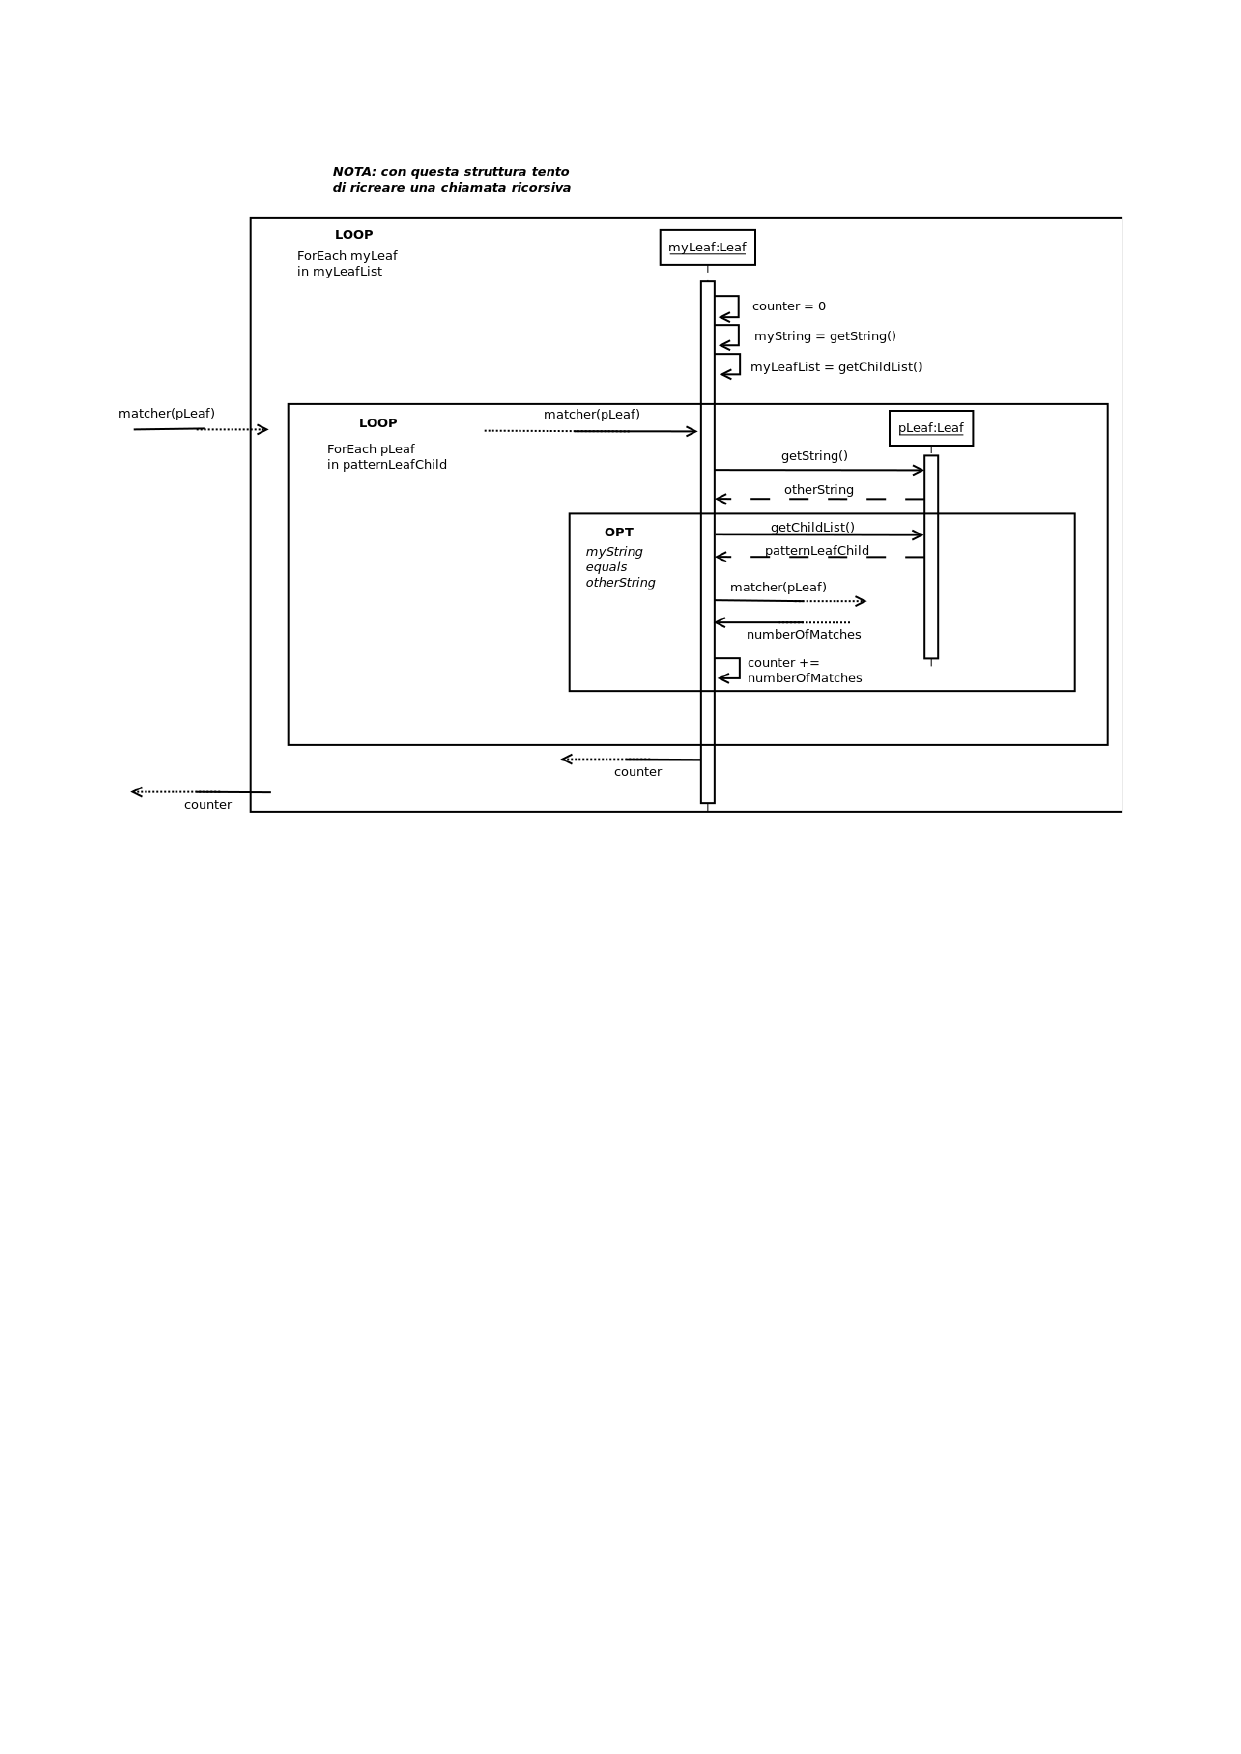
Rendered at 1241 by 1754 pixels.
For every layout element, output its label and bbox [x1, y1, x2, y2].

picture [118, 164, 1123, 817]
